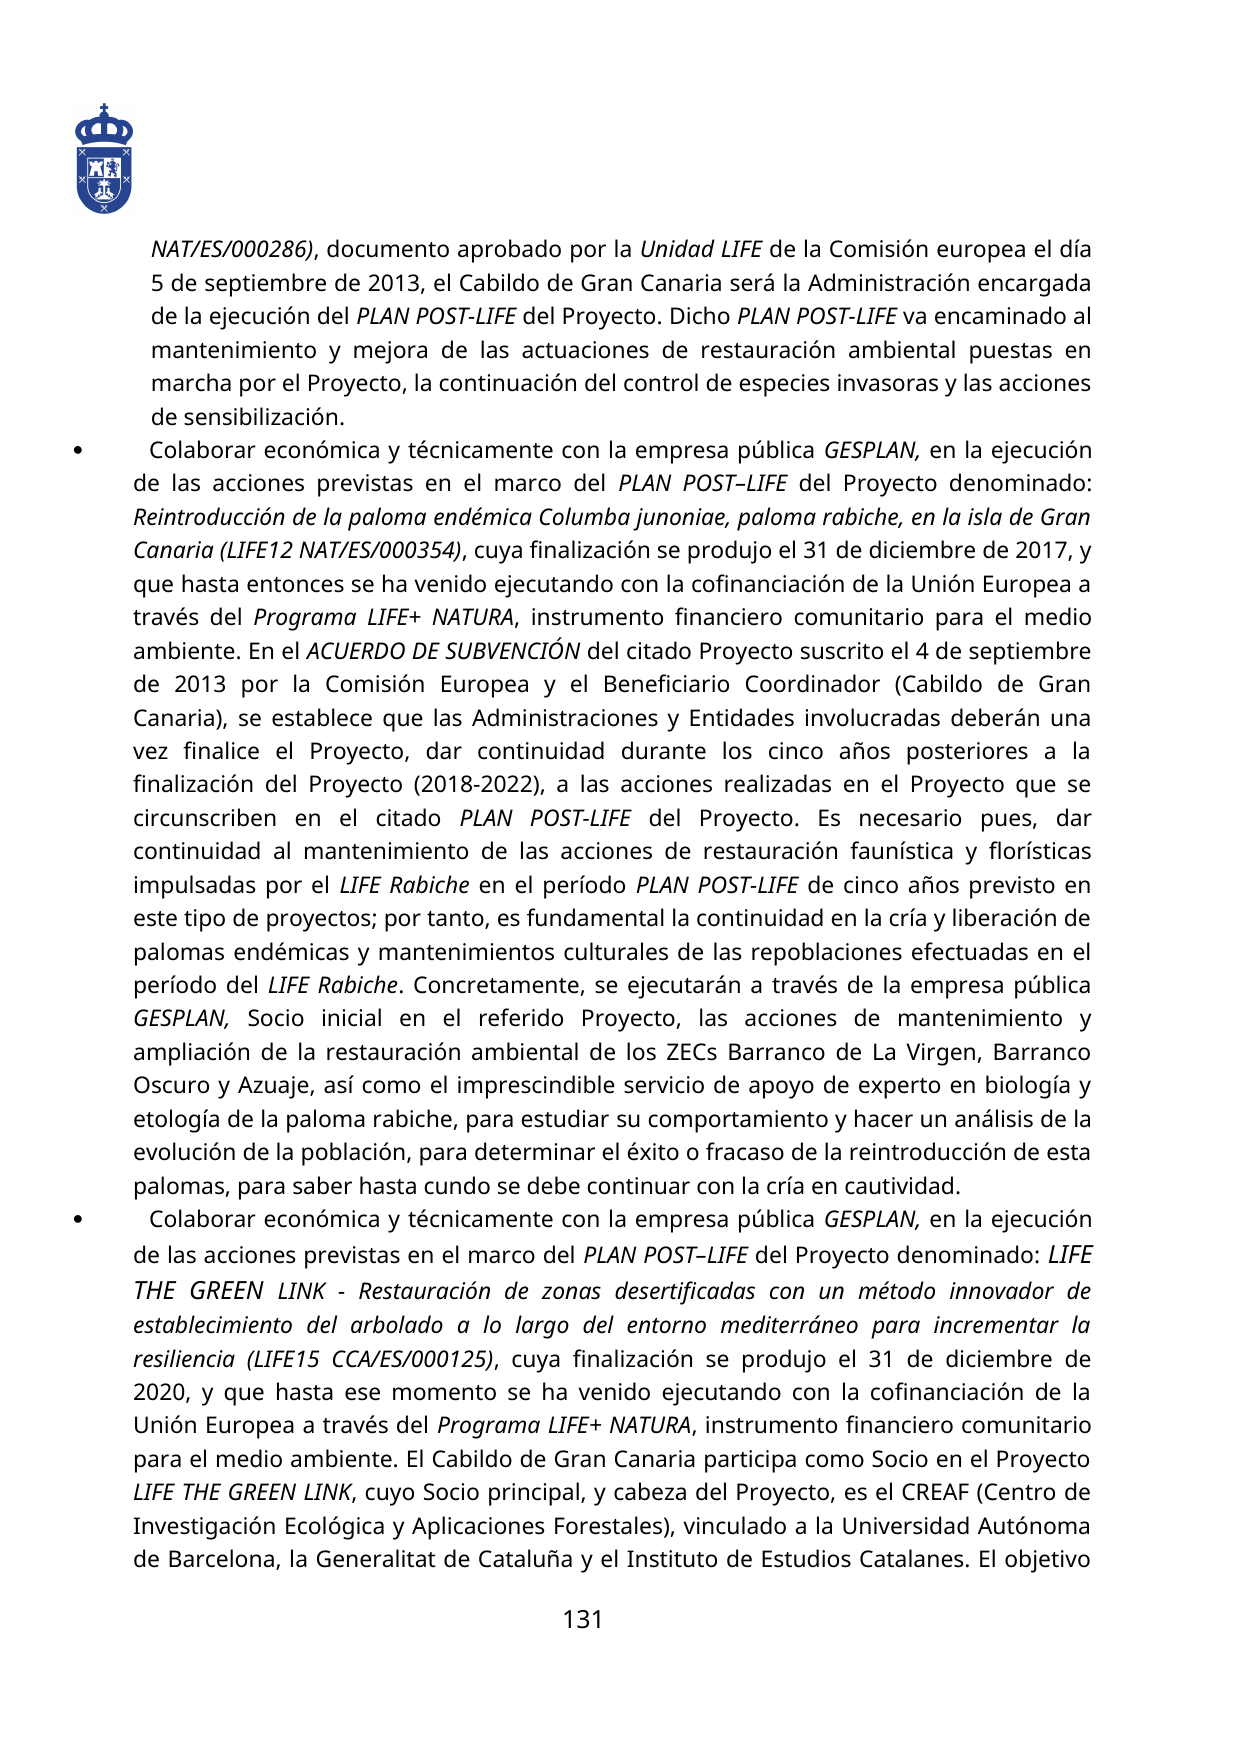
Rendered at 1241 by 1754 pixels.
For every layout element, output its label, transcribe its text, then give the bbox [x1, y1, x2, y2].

list NAT/ES/000286), documento aprobado por la Unidad LIFE de la Comisión europea el día 5 de septiembre de 2013, el Cabildo de Gran Canaria será la Administración encargada de la ejecución del PLAN POST-LIFE del Proyecto. Dicho PLAN POST-LIFE va encaminado al mantenimiento y mejora de las actuaciones de restauración ambiental puestas en marcha por el Proyecto, la continuación del control de especies invasoras y las acciones de sensibilización. [74, 233, 1092, 432]
list Colaborar económica y técnicamente con la empresa pública GESPLAN, en la ejecución de las acciones previstas en el marco del PLAN POST–LIFE del Proyecto denominado: LIFE THE GREEN LINK - Restauración de zonas desertificadas con un método innovador de establecimiento del arbolado a lo largo del entorno mediterráneo para incrementar la resiliencia (LIFE15 CCA/ES/000125), cuya finalización se produjo el 31 de diciembre de 2020, y que hasta ese momento se ha venido ejecutando con la cofinanciación de la Unión Europea a través del Programa LIFE+ NATURA, instrumento financiero comunitario para el medio ambiente. El Cabildo de Gran Canaria participa como Socio en el Proyecto LIFE THE GREEN LINK, cuyo Socio principal, y cabeza del Proyecto, es el CREAF (Centro de Investigación Ecológica y Aplicaciones Forestales), vinculado a la Universidad Autónoma de Barcelona, la Generalitat de Cataluña y el Instituto de Estudios Catalanes. El objetivo [74, 1203, 1092, 1574]
list Colaborar económica y técnicamente con la empresa pública GESPLAN, en la ejecución de las acciones previstas en el marco del PLAN POST–LIFE del Proyecto denominado: Reintroducción de la paloma endémica Columba junoniae, paloma rabiche, en la isla de Gran Canaria (LIFE12 NAT/ES/000354), cuya finalización se produjo el 31 de diciembre de 2017, y que hasta entonces se ha venido ejecutando con la cofinanciación de la Unión Europea a través del Programa LIFE+ NATURA, instrumento financiero comunitario para el medio ambiente. En el ACUERDO DE SUBVENCIÓN del citado Proyecto suscrito el 4 de septiembre de 2013 por la Comisión Europea y el Beneficiario Coordinador (Cabildo de Gran Canaria), se establece que las Administraciones y Entidades involucradas deberán una vez finalice el Proyecto, dar continuidad durante los cinco años posteriores a la finalización del Proyecto (2018-2022), a las acciones realizadas en el Proyecto que se circunscriben en el citado PLAN POST-LIFE del Proyecto. Es necesario pues, dar continuidad al mantenimiento de las acciones de restauración faunística y florísticas impulsadas por el LIFE Rabiche en el período PLAN POST-LIFE de cinco años previsto en este tipo de proyectos; por tanto, es fundamental la continuidad en la cría y liberación de palomas endémicas y mantenimientos culturales de las repoblaciones efectuadas en el período del LIFE Rabiche. Concretamente, se ejecutarán a través de la empresa pública GESPLAN, Socio inicial en el referido Proyecto, las acciones de mantenimiento y ampliación de la restauración ambiental de los ZECs Barranco de La Virgen, Barranco Oscuro y Azuaje, así como el imprescindible servicio de apoyo de experto en biología y etología de la paloma rabiche, para estudiar su comportamiento y hacer un análisis de la evolución de la población, para determinar el éxito o fracaso de la reintroducción de esta palomas, para saber hasta cundo se debe continuar con la cría en cautividad. [74, 434, 1092, 1201]
picture [73, 102, 137, 215]
